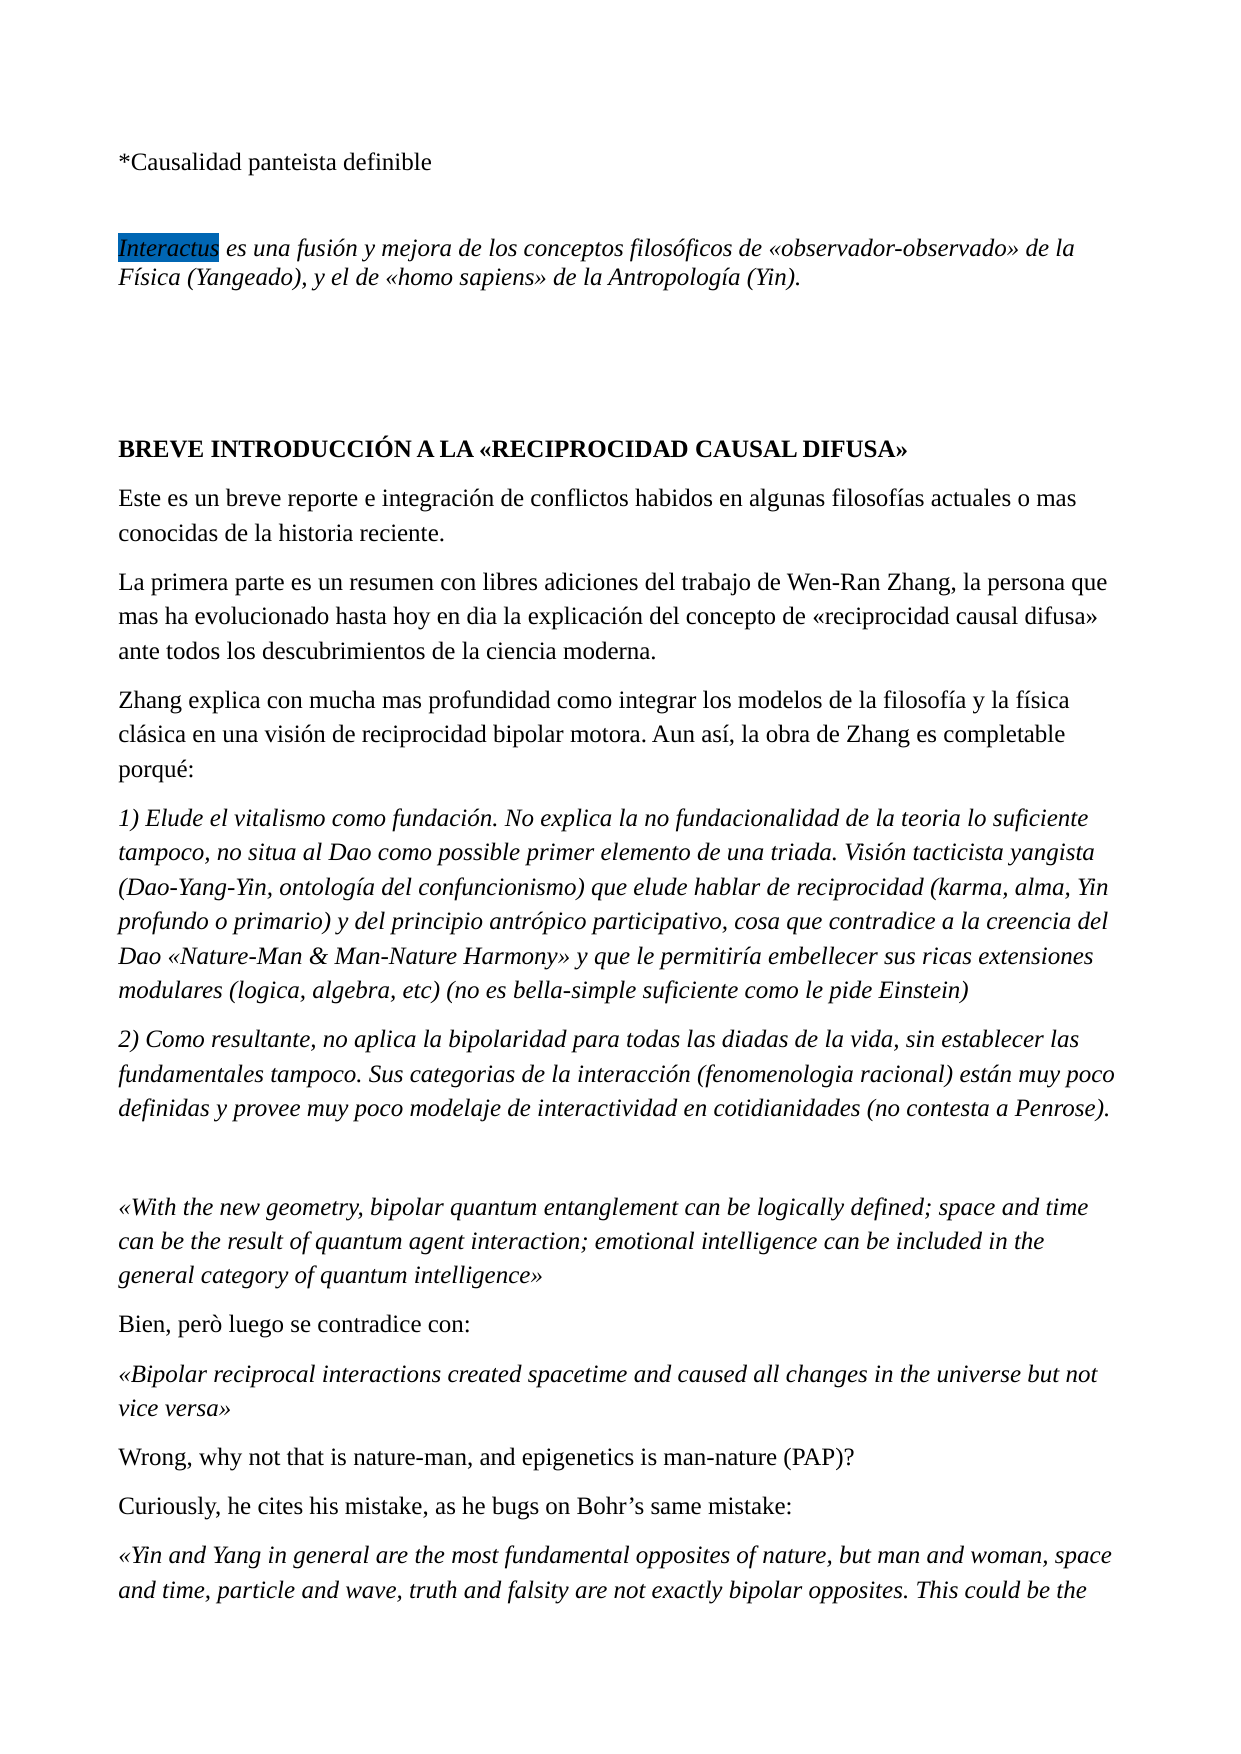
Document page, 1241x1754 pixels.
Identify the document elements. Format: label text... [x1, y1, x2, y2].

text 2) Como resultante, no aplica la bipolaridad para todas las diadas de la vida, sin establecer las fundamentales tampoco. Sus categorias de la interacción (fenomenologia racional) están muy poco definidas y provee muy poco modelaje de interactividad en cotidianidades (no contesta a Penrose). [118, 1024, 1122, 1122]
text Este es un breve reporte e integración de conflictos habidos en algunas filosofías actuales o mas conocidas de la historia reciente. [118, 483, 1122, 547]
text Wrong, why not that is nature-man, and epigenetics is man-nature (PAP)? [118, 1442, 1122, 1471]
text «Yin and Yang in general are the most fundamental opposites of nature, but man and woman, space and time, particle and wave, truth and falsity are not exactly bipolar opposites. This could be the [118, 1540, 1122, 1603]
text «With the new geometry, bipolar quantum entanglement can be logically defined; space and time can be the result of quantum agent interaction; emotional intelligence can be included in the general category of quantum intelligence» [118, 1192, 1122, 1289]
text 1) Elude el vitalismo como fundación. No explica la no fundacionalidad de la teoria lo suficiente tampoco, no situa al Dao como possible primer elemento de una triada. Visión tacticista yangista (Dao-Yang-Yin, ontología del confuncionismo) que elude hablar de reciprocidad (karma, alma, Yin profundo o primario) y del principio antrópico participativo, cosa que contradice a la creencia del Dao «Nature-Man & Man-Nature Harmony» y que le permitiría embellecer sus ricas extensiones modulares (logica, algebra, etc) (no es bella-simple suficiente como le pide Einstein) [118, 803, 1122, 1004]
text La primera parte es un resumen con libres adiciones del trabajo de Wen-Ran Zhang, la persona que mas ha evolucionado hasta hoy en dia la explicación del concepto de «reciprocidad causal difusa» ante todos los descubrimientos de la ciencia moderna. [118, 567, 1122, 665]
text «Bipolar reciprocal interactions created spacetime and caused all changes in the universe but not vice versa» [118, 1359, 1122, 1422]
text Bien, però luego se contradice con: [118, 1309, 1122, 1338]
text Interactus es una fusión y mejora de los conceptos filosóficos de «observador-observado» de la Física (Yangeado), y el de «homo sapiens» de la Antropología (Yin). [118, 233, 1122, 291]
text *Causalidad panteista definible [118, 147, 1122, 176]
text BREVE INTRODUCCIÓN A LA «RECIPROCIDAD CAUSAL DIFUSA» [118, 434, 1122, 463]
text Curiously, he cites his mistake, as he bugs on Bohr’s same mistake: [118, 1491, 1122, 1520]
text Zhang explica con mucha mas profundidad como integrar los modelos de la filosofía y la física clásica en una visión de reciprocidad bipolar motora. Aun así, la obra de Zhang es completable porqué: [118, 685, 1122, 783]
